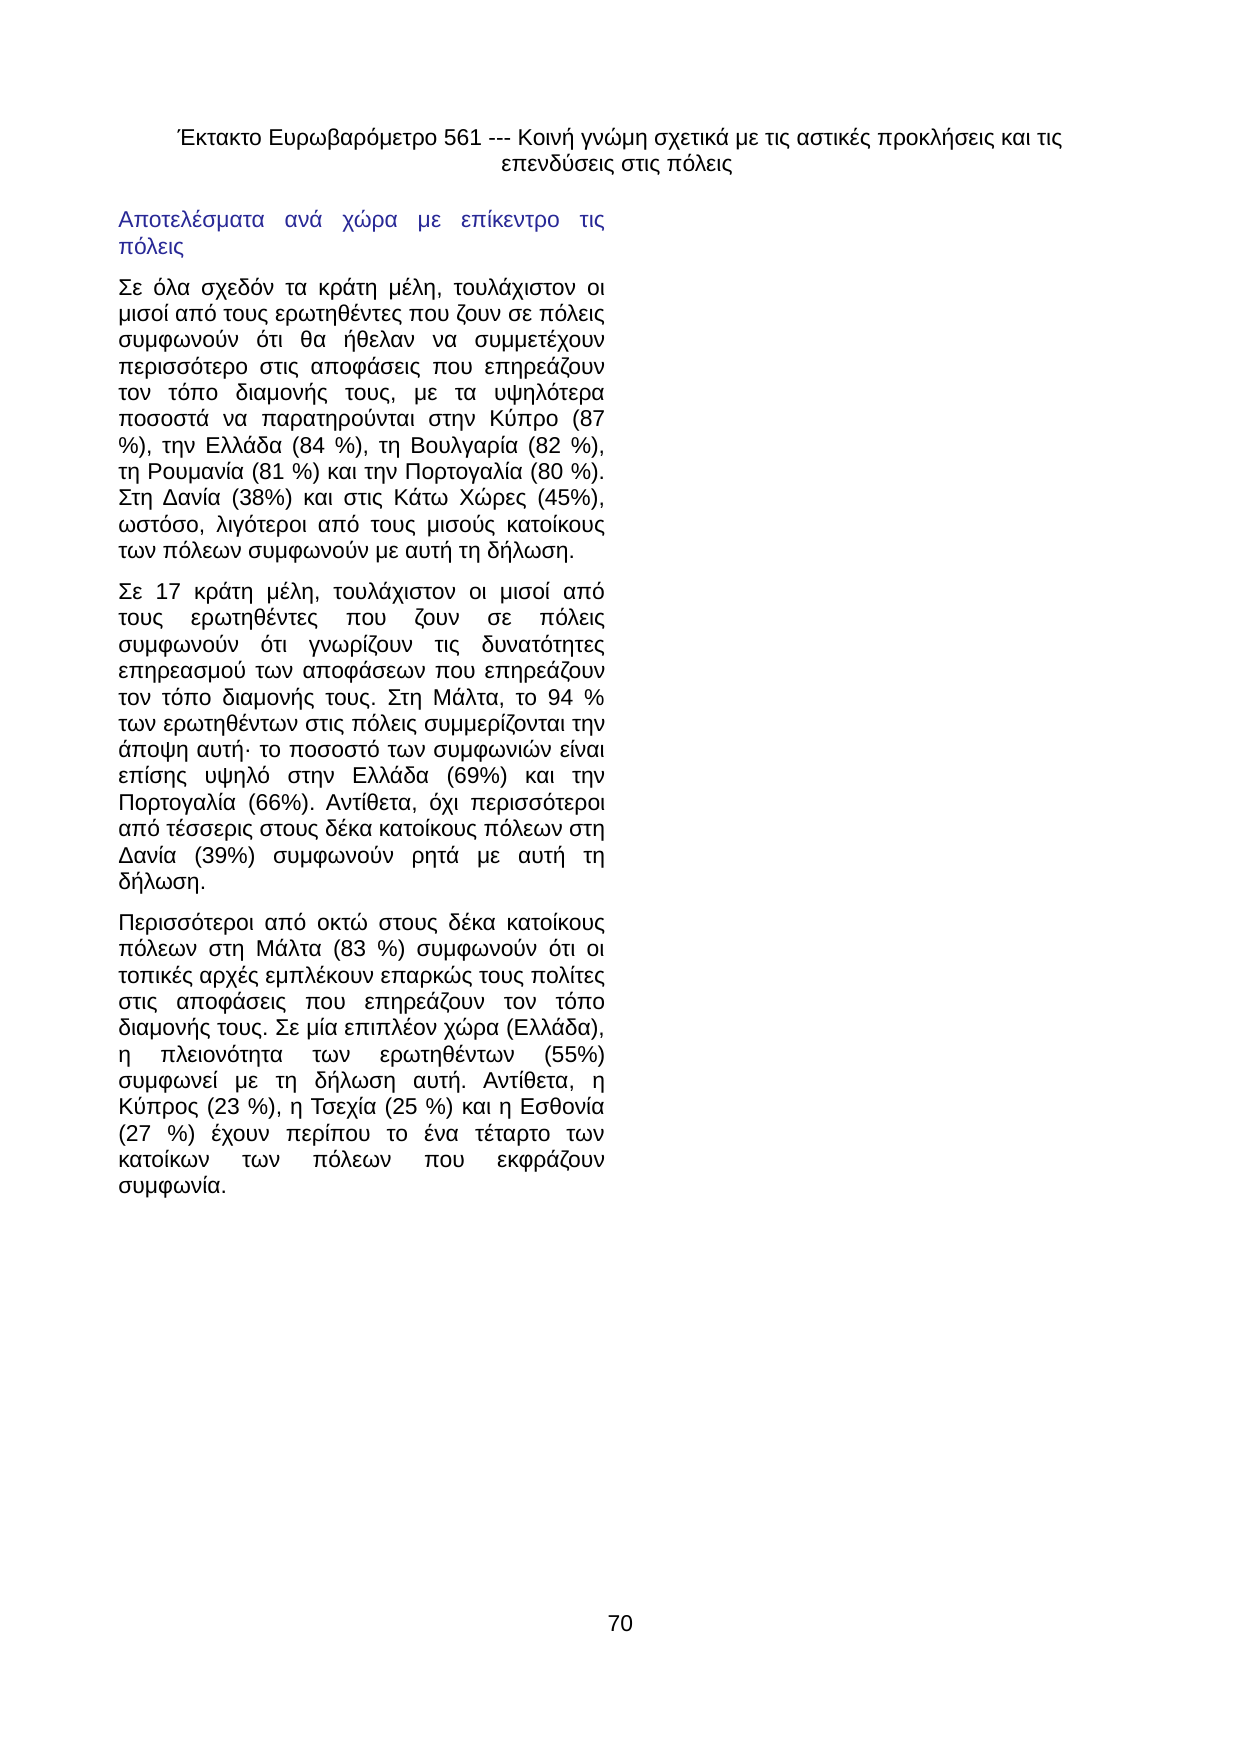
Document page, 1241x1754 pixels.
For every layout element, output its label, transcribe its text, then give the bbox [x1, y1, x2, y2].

text Αποτελέσματα ανά χώρα με επίκεντρο τις πόλεις [118, 206, 605, 259]
text Σε 17 κράτη μέλη, τουλάχιστον οι μισοί από τους ερωτηθέντες που ζουν σε πόλεις συμφωνούν ότι γνωρίζουν τις δυνατότητες επηρεασμού των αποφάσεων που επηρεάζουν τον τόπο διαμονής τους. Στη Μάλτα, το 94 % των ερωτηθέντων στις πόλεις συμμερίζονται την άποψη αυτή· το ποσοστό των συμφωνιών είναι επίσης υψηλό στην Ελλάδα (69%) και την Πορτογαλία (66%). Αντίθετα, όχι περισσότεροι από τέσσερις στους δέκα κατοίκους πόλεων στη Δανία (39%) συμφωνούν ρητά με αυτή τη δήλωση. [118, 578, 605, 894]
text Περισσότεροι από οκτώ στους δέκα κατοίκους πόλεων στη Μάλτα (83 %) συμφωνούν ότι οι τοπικές αρχές εμπλέκουν επαρκώς τους πολίτες στις αποφάσεις που επηρεάζουν τον τόπο διαμονής τους. Σε μία επιπλέον χώρα (Ελλάδα), η πλειονότητα των ερωτηθέντων (55%) συμφωνεί με τη δήλωση αυτή. Αντίθετα, η Κύπρος (23 %), η Τσεχία (25 %) και η Εσθονία (27 %) έχουν περίπου το ένα τέταρτο των κατοίκων των πόλεων που εκφράζουν συμφωνία. [118, 909, 605, 1199]
text Σε όλα σχεδόν τα κράτη μέλη, τουλάχιστον οι μισοί από τους ερωτηθέντες που ζουν σε πόλεις συμφωνούν ότι θα ήθελαν να συμμετέχουν περισσότερο στις αποφάσεις που επηρεάζουν τον τόπο διαμονής τους, με τα υψηλότερα ποσοστά να παρατηρούνται στην Κύπρο (87 %), την Ελλάδα (84 %), τη Βουλγαρία (82 %), τη Ρουμανία (81 %) και την Πορτογαλία (80 %). Στη Δανία (38%) και στις Κάτω Χώρες (45%), ωστόσο, λιγότεροι από τους μισούς κατοίκους των πόλεων συμφωνούν με αυτή τη δήλωση. [118, 273, 605, 563]
